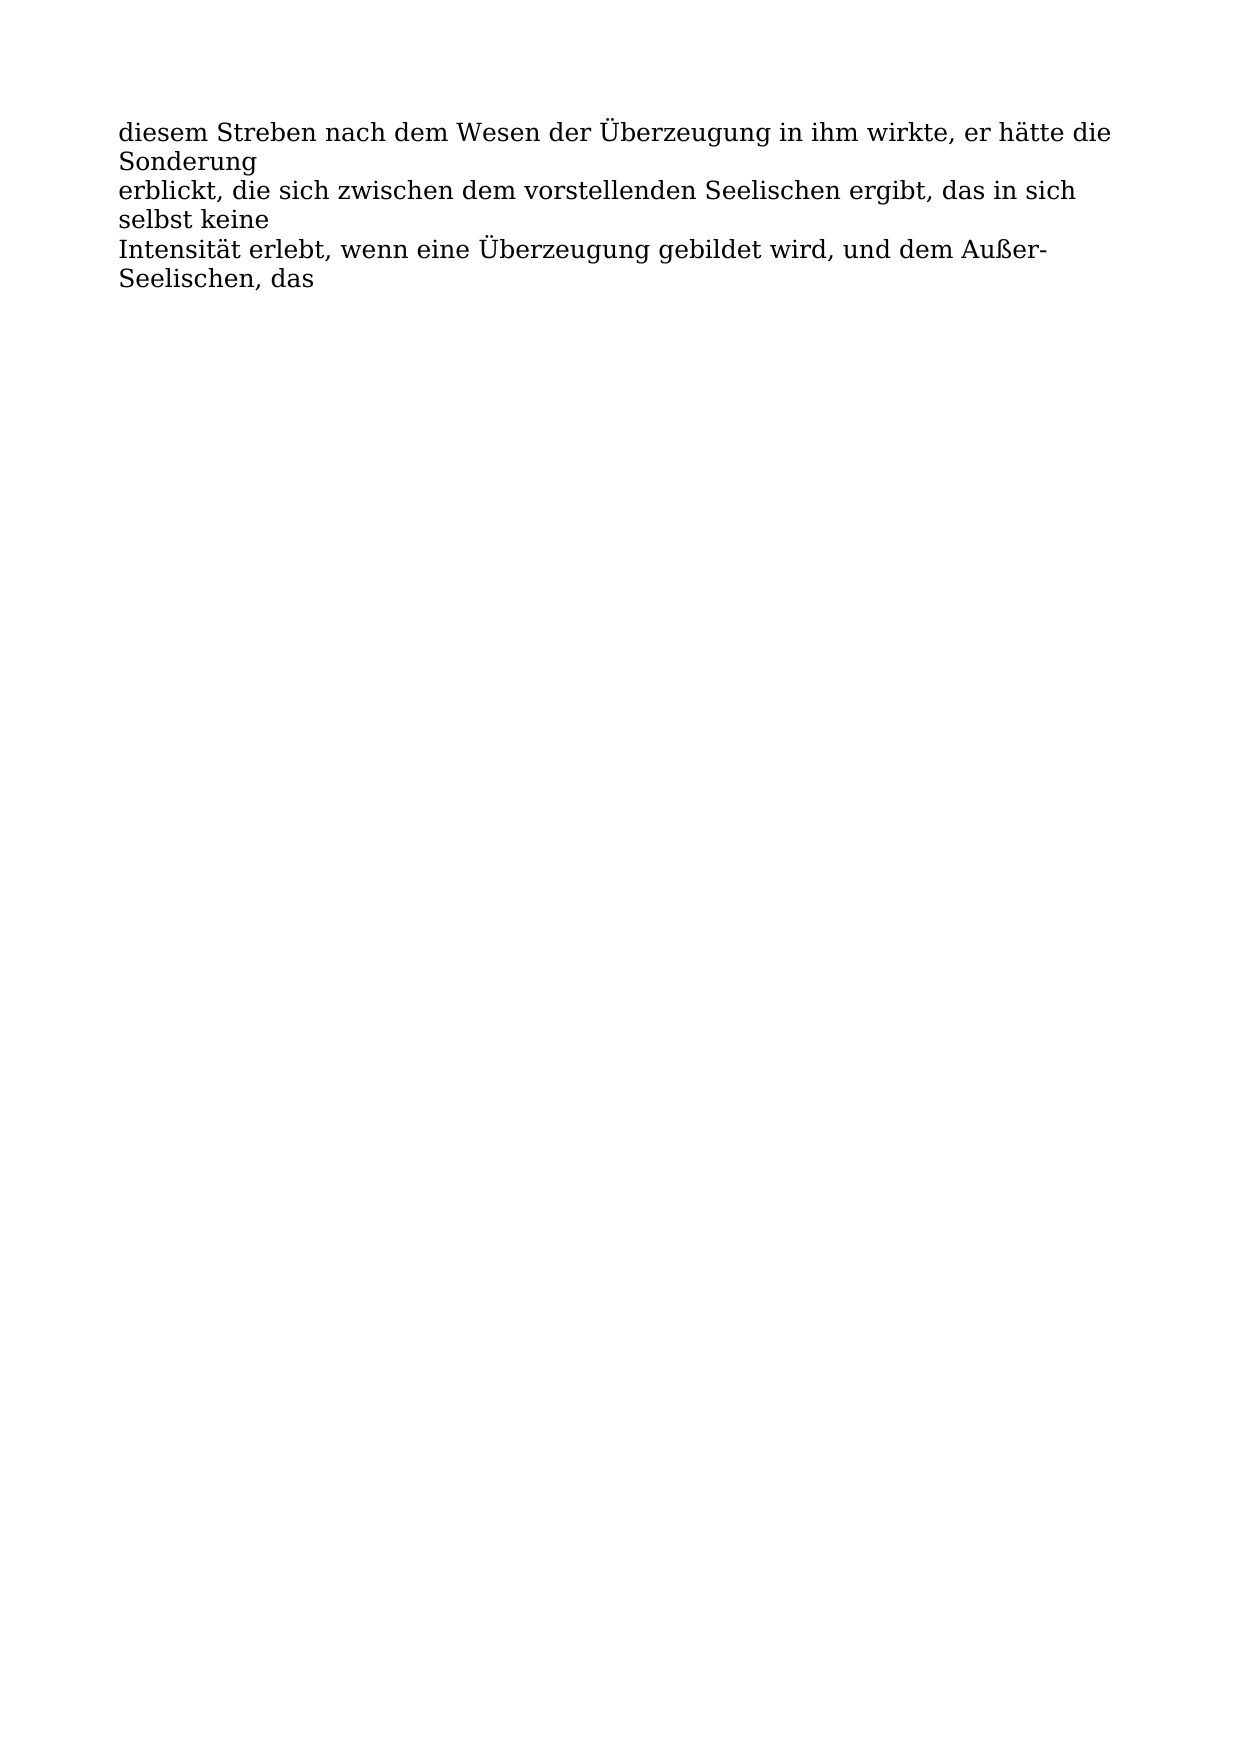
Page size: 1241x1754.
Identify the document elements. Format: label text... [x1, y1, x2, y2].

text erblickt, die sich zwischen dem vorstellenden Seelischen ergibt, das in sich selbst keine [118, 176, 1122, 235]
text diesem Streben nach dem Wesen der Überzeugung in ihm wirkte, er hätte die Sonderung [118, 118, 1122, 176]
text Intensität erlebt, wenn eine Überzeugung gebildet wird, und dem Außer-Seelischen, das [118, 235, 1122, 293]
